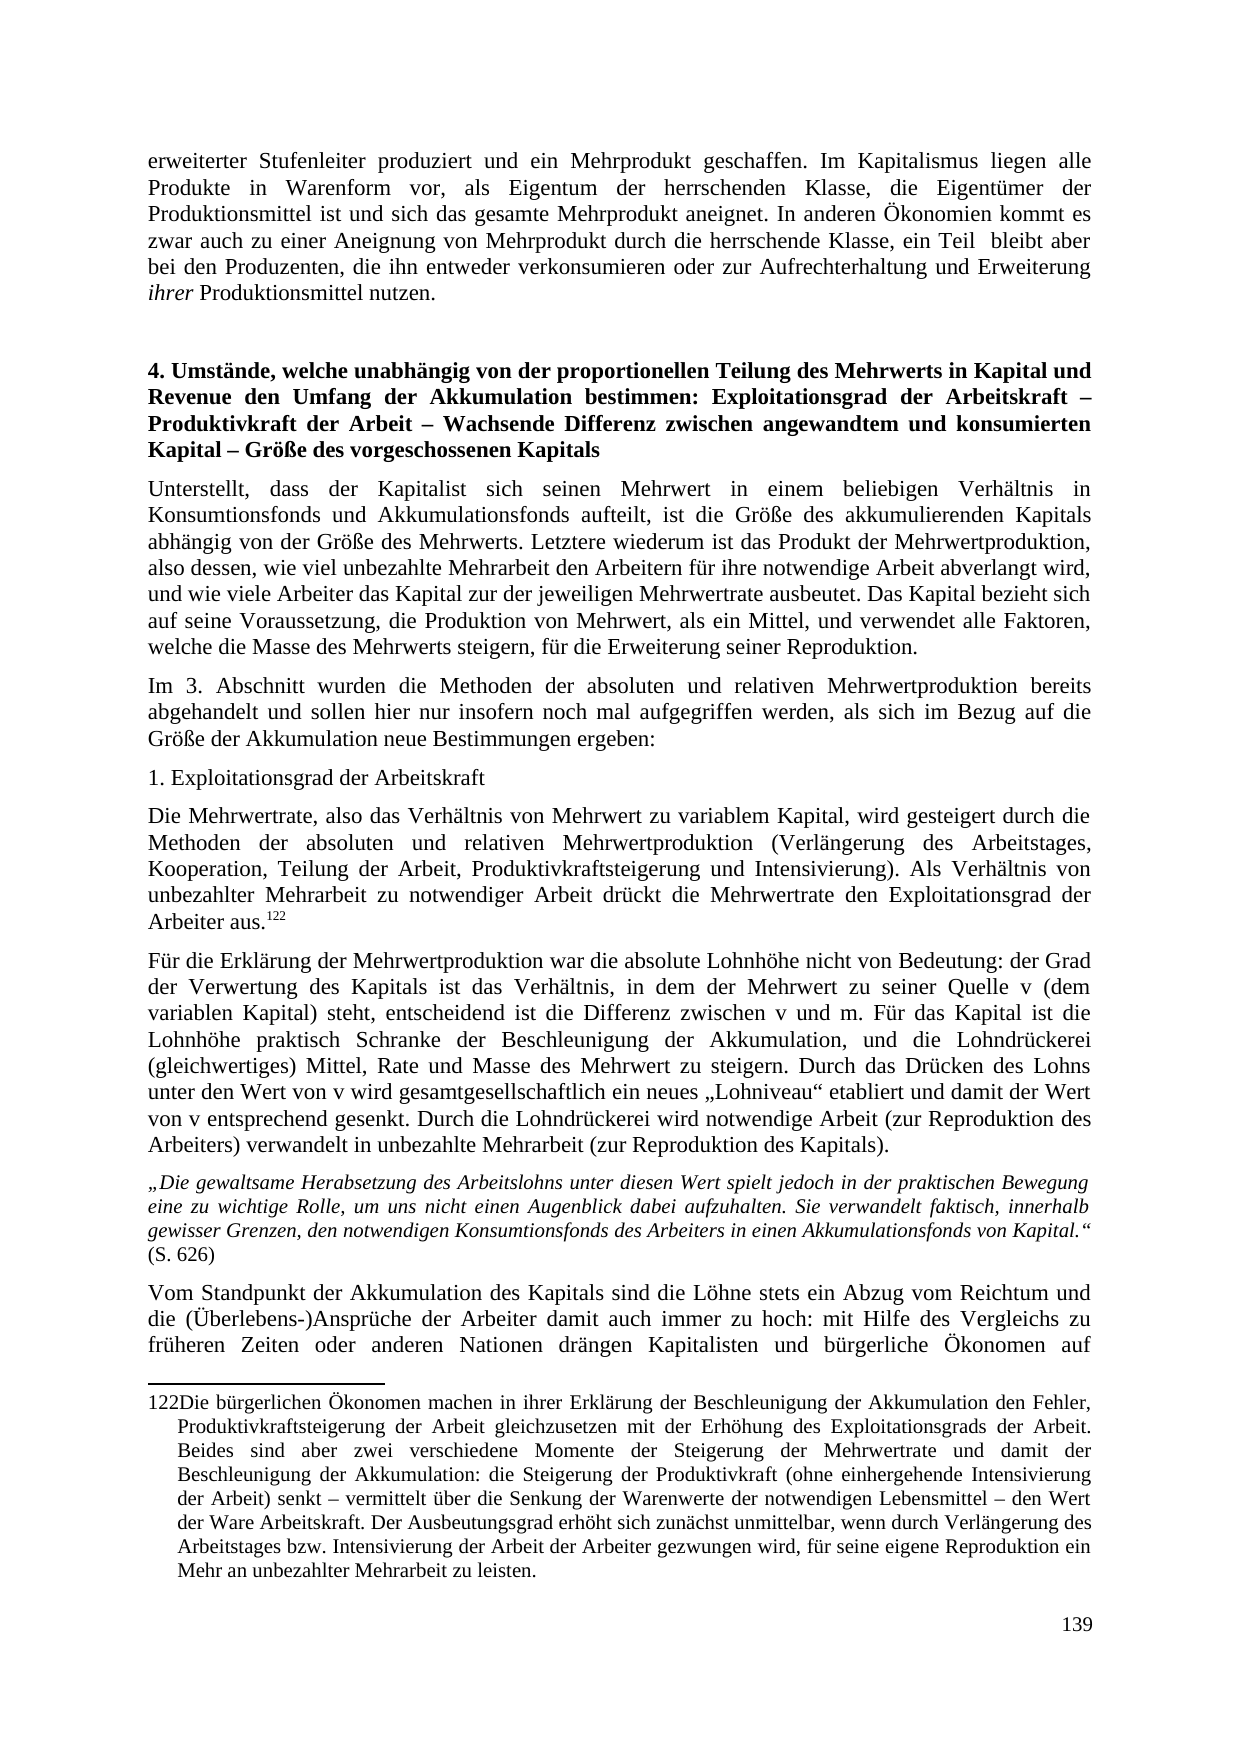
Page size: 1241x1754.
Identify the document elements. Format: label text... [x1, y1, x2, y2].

text Die Mehrwertrate, also das Verhältnis von Mehrwert zu variablem Kapital, wird gesteigert durch die Methoden der absoluten und relativen Mehrwertproduktion (Verlängerung des Arbeitstages, Kooperation, Teilung der Arbeit, Produktivkraftsteigerung und Intensivierung). Als Verhältnis von unbezahlter Mehrarbeit zu notwendiger Arbeit drückt die Mehrwertrate den Exploitationsgrad der Arbeiter aus. [148, 802, 1093, 934]
text Im 3. Abschnitt wurden die Methoden der absoluten und relativen Mehrwertproduktion bereits abgehandelt und sollen hier nur insofern noch mal aufgegriffen werden, als sich im Bezug auf die Größe der Akkumulation neue Bestimmungen ergeben: [148, 672, 1093, 751]
text erweiterter Stufenleiter produziert und ein Mehrprodukt geschaffen. Im Kapitalismus liegen alle Produkte in Warenform vor, als Eigentum der herrschenden Klasse, die Eigentümer der Produktionsmittel ist und sich das gesamte Mehrprodukt aneignet. In anderen Ökonomien kommt es zwar auch zu einer Aneignung von Mehrprodukt durch die herrschende Klasse, ein Teil bleibt aber bei den Produzenten, die ihn entweder verkonsumieren oder zur Aufrechterhaltung und Erweiterung ihrer Produktionsmittel nutzen. [148, 148, 1093, 306]
text 4. Umstände, welche unabhängig von der proportionellen Teilung des Mehrwerts in Kapital und Revenue den Umfang der Akkumulation bestimmen: Exploitationsgrad der Arbeitskraft – Produktivkraft der Arbeit – Wachsende Differenz zwischen angewandtem und konsumierten Kapital – Größe des vorgeschossenen Kapitals [148, 357, 1093, 462]
text Die bürgerlichen Ökonomen machen in ihrer Erklärung der Beschleunigung der Akkumulation den Fehler, Produktivkraftsteigerung der Arbeit gleichzusetzen mit der Erhöhung des Exploitationsgrads der Arbeit. Beides sind aber zwei verschiedene Momente der Steigerung der Mehrwertrate und damit der Beschleunigung der Akkumulation: die Steigerung der Produktivkraft (ohne einhergehende Intensivierung der Arbeit) senkt – vermittelt über die Senkung der Warenwerte der notwendigen Lebensmittel – den Wert der Ware Arbeitskraft. Der Ausbeutungsgrad erhöht sich zunächst unmittelbar, wenn durch Verlängerung des Arbeitstages bzw. Intensivierung der Arbeit der Arbeiter gezwungen wird, für seine eigene Reproduktion ein Mehr an unbezahlter Mehrarbeit zu leisten. [148, 1390, 1093, 1582]
text 1. Exploitationsgrad der Arbeitskraft [148, 763, 1093, 790]
text „Die gewaltsame Herabsetzung des Arbeitslohns unter diesen Wert spielt jedoch in der praktischen Bewegung eine zu wichtige Rolle, um uns nicht einen Augenblick dabei aufzuhalten. Sie verwandelt faktisch, innerhalb gewisser Grenzen, den notwendigen Konsumtionsfonds des Arbeiters in einen Akkumulationsfonds von Kapital.“ (S. 626) [148, 1170, 1093, 1266]
text Für die Erklärung der Mehrwertproduktion war die absolute Lohnhöhe nicht von Bedeutung: der Grad der Verwertung des Kapitals ist das Verhältnis, in dem der Mehrwert zu seiner Quelle v (dem variablen Kapital) steht, entscheidend ist die Differenz zwischen v und m. Für das Kapital ist die Lohnhöhe praktisch Schranke der Beschleunigung der Akkumulation, und die Lohndrückerei (gleichwertiges) Mittel, Rate und Masse des Mehrwert zu steigern. Durch das Drücken des Lohns unter den Wert von v wird gesamtgesellschaftlich ein neues „Lohniveau“ etabliert und damit der Wert von v entsprechend gesenkt. Durch die Lohndrückerei wird notwendige Arbeit (zur Reproduktion des Arbeiters) verwandelt in unbezahlte Mehrarbeit (zur Reproduktion des Kapitals). [148, 947, 1093, 1157]
text Unterstellt, dass der Kapitalist sich seinen Mehrwert in einem beliebigen Verhältnis in Konsumtionsfonds und Akkumulationsfonds aufteilt, ist die Größe des akkumulierenden Kapitals abhängig von der Größe des Mehrwerts. Letztere wiederum ist das Produkt der Mehrwertproduktion, also dessen, wie viel unbezahlte Mehrarbeit den Arbeitern für ihre notwendige Arbeit abverlangt wird, und wie viele Arbeiter das Kapital zur der jeweiligen Mehrwertrate ausbeutet. Das Kapital bezieht sich auf seine Voraussetzung, die Produktion von Mehrwert, als ein Mittel, und verwendet alle Faktoren, welche die Masse des Mehrwerts steigern, für die Erweiterung seiner Reproduktion. [148, 475, 1093, 659]
text Vom Standpunkt der Akkumulation des Kapitals sind die Löhne stets ein Abzug vom Reichtum und die (Überlebens-)Ansprüche der Arbeiter damit auch immer zu hoch: mit Hilfe des Vergleichs zu früheren Zeiten oder anderen Nationen drängen Kapitalisten und bürgerliche Ökonomen auf [148, 1279, 1093, 1358]
